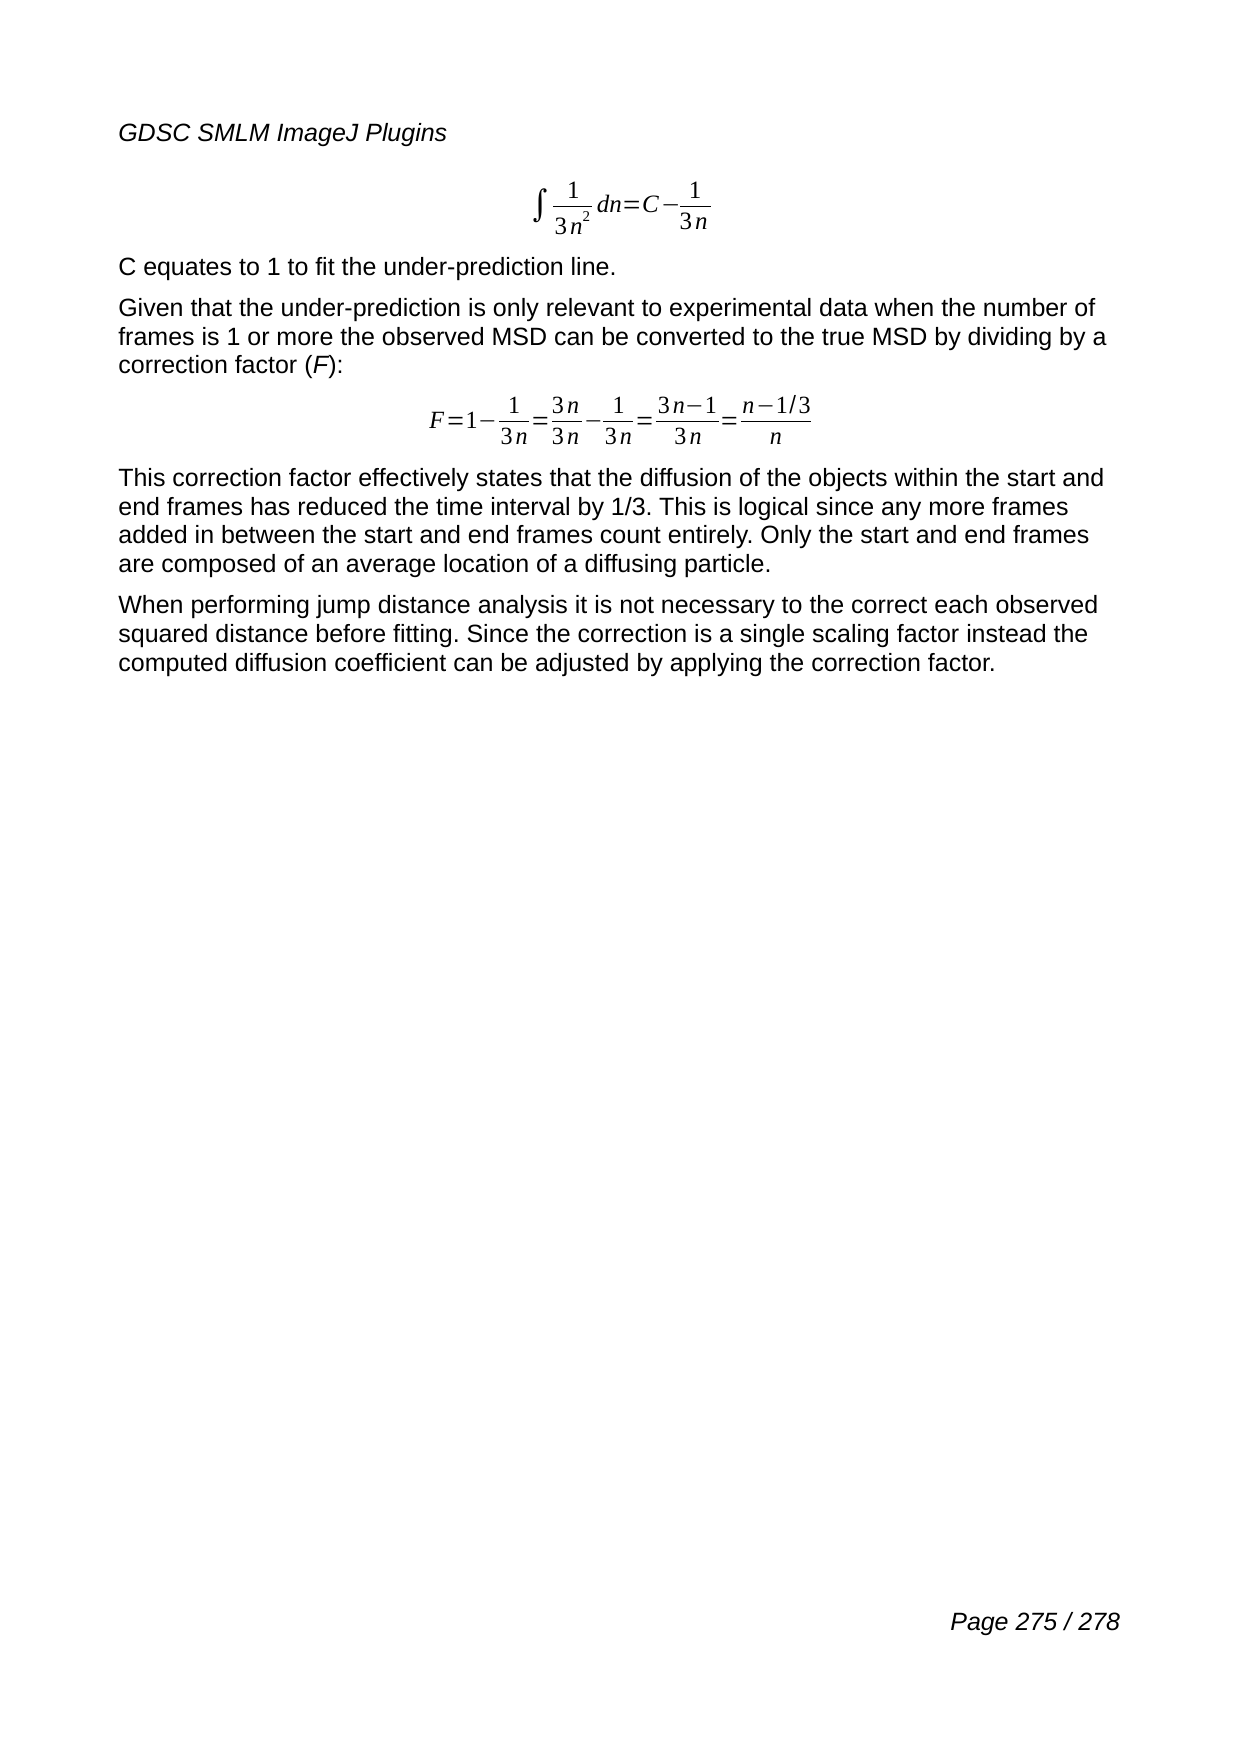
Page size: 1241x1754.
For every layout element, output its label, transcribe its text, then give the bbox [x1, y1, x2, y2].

text When performing jump distance analysis it is not necessary to the correct each observed squared distance before fitting. Since the correction is a single scaling factor instead the computed diffusion coefficient can be adjusted by applying the correction factor. [118, 590, 1122, 677]
text Given that the under-prediction is only relevant to experimental data when the number of frames is 1 or more the observed MSD can be converted to the true MSD by dividing by a correction factor (F): [118, 293, 1122, 379]
text C equates to 1 to fit the under-prediction line. [118, 251, 1122, 280]
text This correction factor effectively states that the diffusion of the objects within the start and end frames has reduced the time interval by 1/3. This is logical since any more frames added in between the start and end frames count entirely. Only the start and end frames are composed of an average location of a diffusing particle. [118, 463, 1122, 578]
